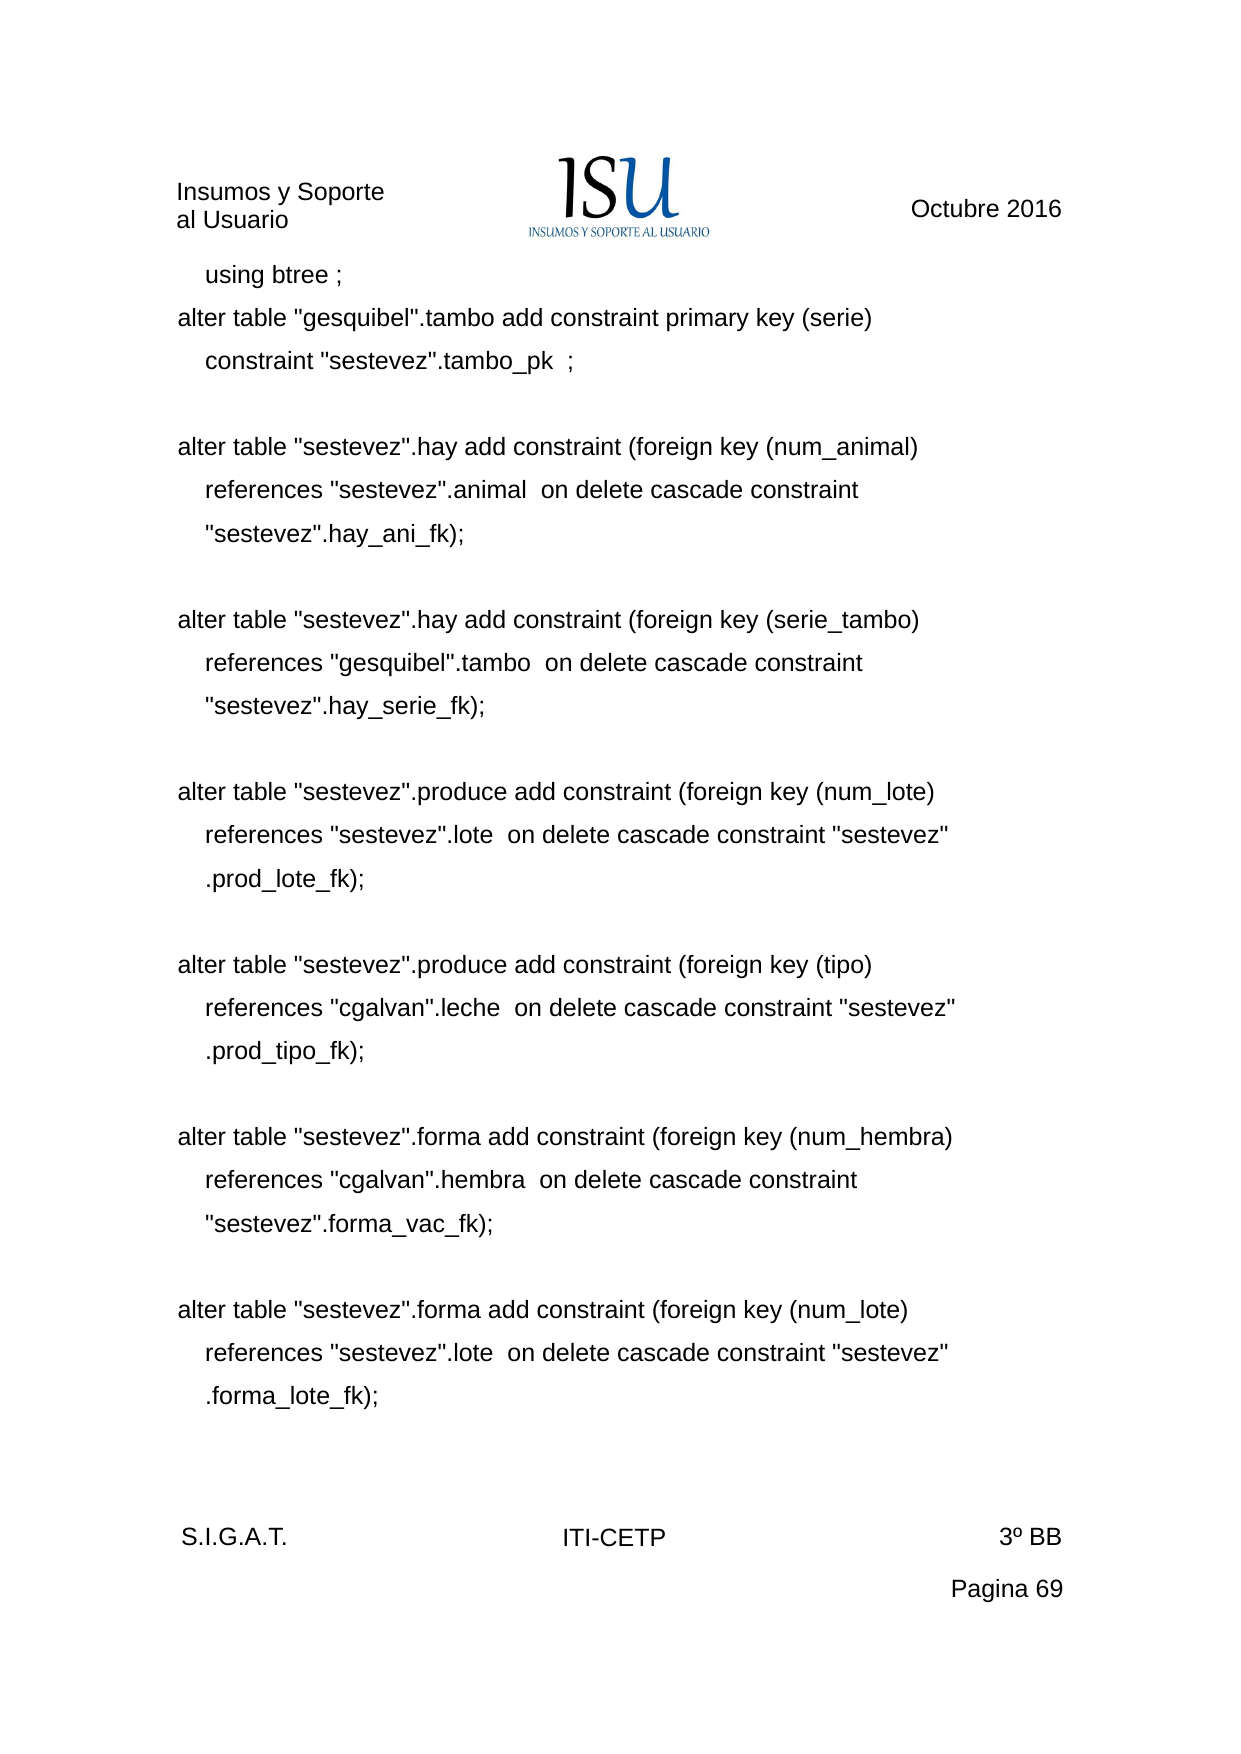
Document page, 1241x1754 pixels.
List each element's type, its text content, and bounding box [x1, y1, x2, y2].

text alter table "sestevez".produce add constraint (foreign key (num_lote) [177, 777, 1063, 806]
text alter table "sestevez".forma add constraint (foreign key (num_lote) [177, 1295, 1063, 1323]
text references "sestevez".animal on delete cascade constraint [177, 475, 1063, 504]
text alter table "sestevez".forma add constraint (foreign key (num_hembra) [177, 1122, 1063, 1151]
text .forma_lote_fk); [177, 1381, 1063, 1410]
text .prod_lote_fk); [177, 863, 1063, 892]
text alter table "gesquibel".tambo add constraint primary key (serie) [177, 303, 1063, 332]
text constraint "sestevez".tambo_pk ; [177, 346, 1063, 375]
text alter table "sestevez".produce add constraint (foreign key (tipo) [177, 950, 1063, 978]
text references "sestevez".lote on delete cascade constraint "sestevez" [177, 820, 1063, 849]
text references "cgalvan".leche on delete cascade constraint "sestevez" [177, 993, 1063, 1022]
picture [517, 138, 723, 252]
text references "gesquibel".tambo on delete cascade constraint [177, 648, 1063, 677]
text references "sestevez".lote on delete cascade constraint "sestevez" [177, 1338, 1063, 1367]
text references "cgalvan".hembra on delete cascade constraint [177, 1165, 1063, 1194]
text "sestevez".hay_ani_fk); [177, 518, 1063, 547]
text alter table "sestevez".hay add constraint (foreign key (serie_tambo) [177, 605, 1063, 633]
text "sestevez".hay_serie_fk); [177, 691, 1063, 720]
text .prod_tipo_fk); [177, 1036, 1063, 1065]
text "sestevez".forma_vac_fk); [177, 1208, 1063, 1237]
text using btree ; [177, 260, 1063, 288]
text alter table "sestevez".hay add constraint (foreign key (num_animal) [177, 432, 1063, 461]
